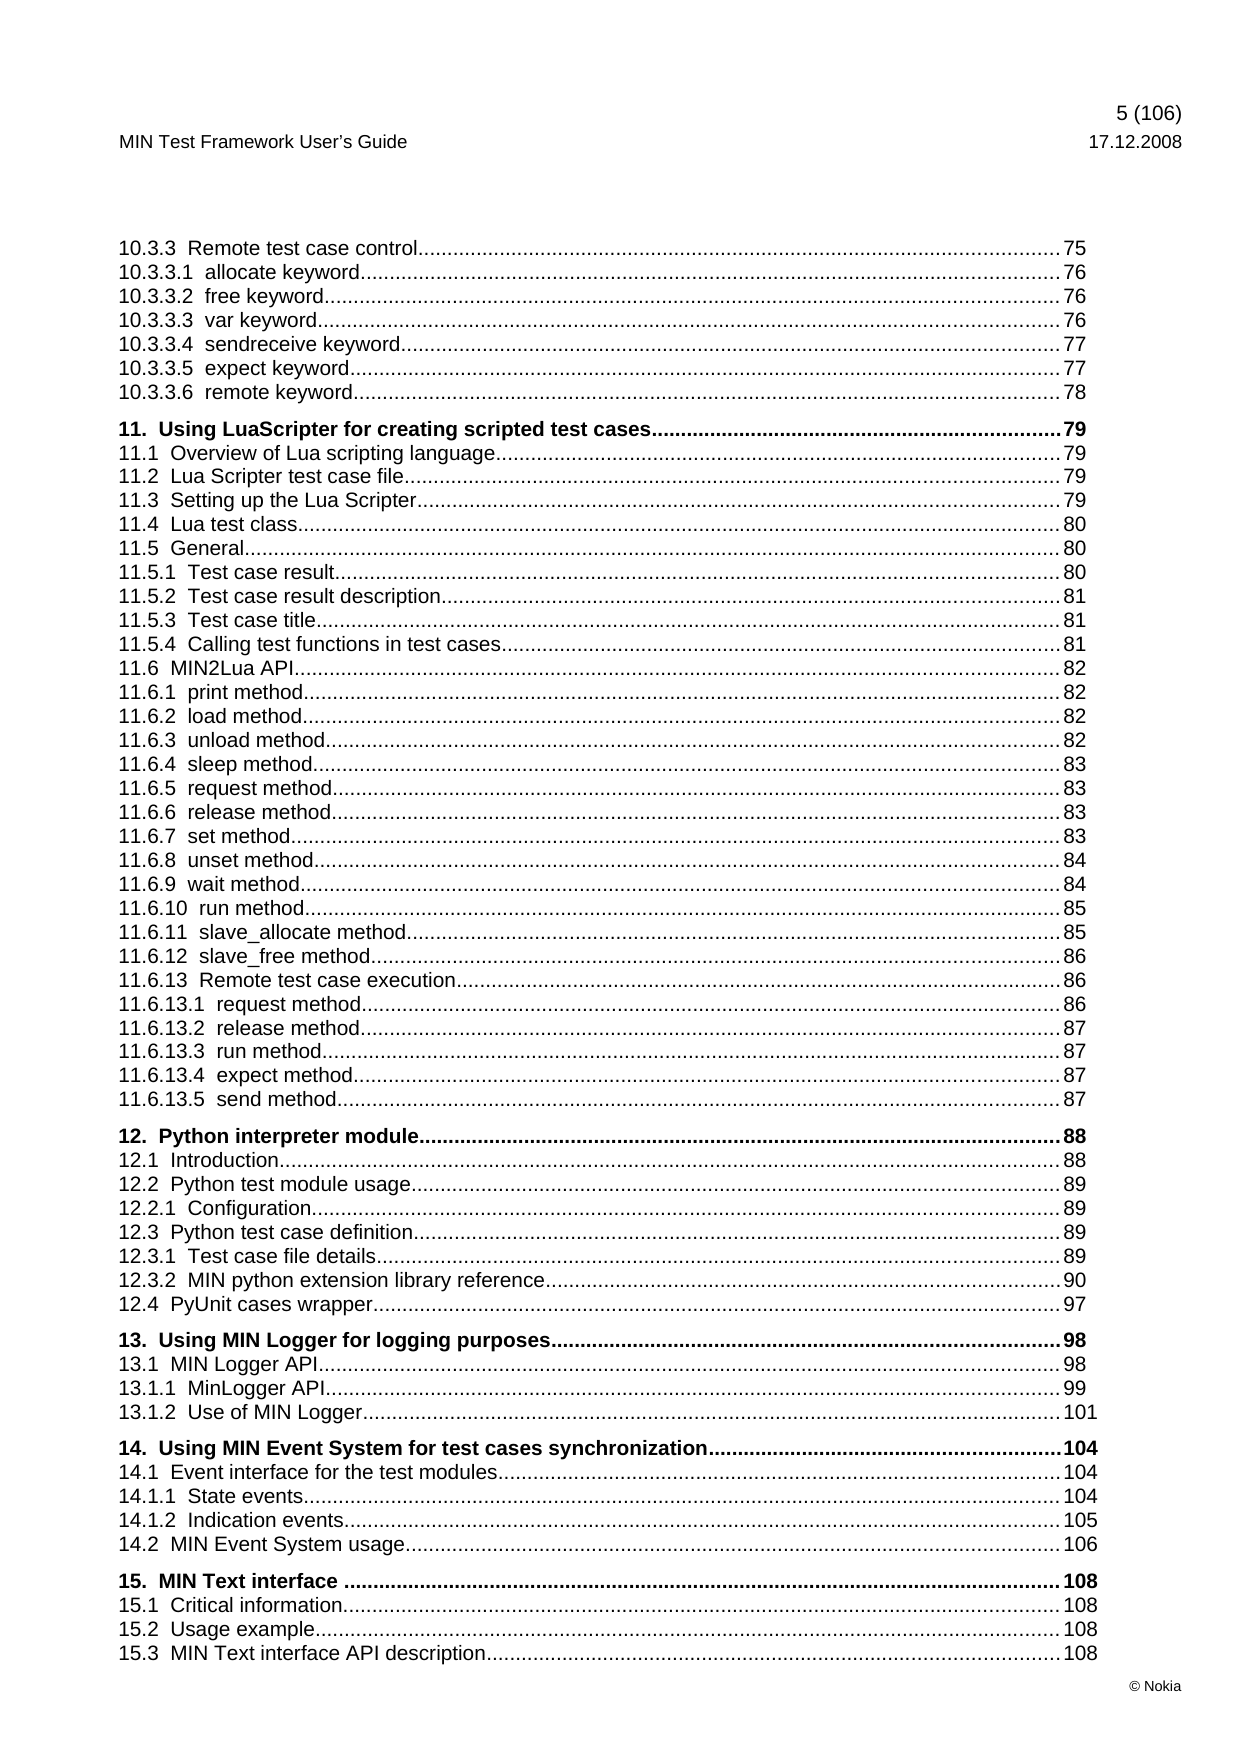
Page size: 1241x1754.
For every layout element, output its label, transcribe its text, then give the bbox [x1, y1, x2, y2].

text 13.1.2 Use of MIN Logger 101 [118, 1400, 1181, 1424]
text 15.1 Critical information 108 [118, 1592, 1181, 1616]
text 11.6.1 print method 82 [118, 680, 1181, 704]
text 12. Python interpreter module 88 [118, 1124, 1181, 1148]
text 15.3 MIN Text interface API description 108 [118, 1640, 1181, 1664]
text 11.6.13.3 run method 87 [118, 1039, 1181, 1063]
text 12.3 Python test case definition 89 [118, 1219, 1181, 1243]
text 11.6.13 Remote test case execution 86 [118, 967, 1181, 991]
text 11.6.13.5 send method 87 [118, 1087, 1181, 1111]
text 11.6.4 sleep method 83 [118, 752, 1181, 776]
text 13. Using MIN Logger for logging purposes 98 [118, 1328, 1181, 1352]
text 10.3.3.1 allocate keyword 76 [118, 260, 1181, 284]
text 12.1 Introduction 88 [118, 1148, 1181, 1172]
text 14. Using MIN Event System for test cases synchronization 104 [118, 1436, 1181, 1460]
text 11.5.1 Test case result 80 [118, 560, 1181, 584]
text 11.4 Lua test class 80 [118, 512, 1181, 536]
text 11.6.12 slave_free method 86 [118, 943, 1181, 967]
text 12.4 PyUnit cases wrapper 97 [118, 1291, 1181, 1315]
text 10.3.3.3 var keyword 76 [118, 308, 1181, 332]
text 11.6 MIN2Lua API 82 [118, 656, 1181, 680]
text 15.2 Usage example 108 [118, 1616, 1181, 1640]
text 11.5.2 Test case result description 81 [118, 584, 1181, 608]
text 11.6.13.4 expect method 87 [118, 1063, 1181, 1087]
text 11.6.13.1 request method 86 [118, 991, 1181, 1015]
text 11.6.9 wait method 84 [118, 872, 1181, 896]
text 11.6.13.2 release method 87 [118, 1015, 1181, 1039]
text 11.6.8 unset method 84 [118, 848, 1181, 872]
text 12.3.2 MIN python extension library reference 90 [118, 1267, 1181, 1291]
text 15. MIN Text interface 108 [118, 1568, 1181, 1592]
text 11.5.3 Test case title 81 [118, 608, 1181, 632]
text 14.1 Event interface for the test modules 104 [118, 1460, 1181, 1484]
text 11.3 Setting up the Lua Scripter 79 [118, 488, 1181, 512]
text 10.3.3.6 remote keyword 78 [118, 380, 1181, 404]
text 11.1 Overview of Lua scripting language 79 [118, 440, 1181, 464]
text 10.3.3.4 sendreceive keyword 77 [118, 332, 1181, 356]
text 10.3.3 Remote test case control 75 [118, 236, 1181, 260]
text 11.6.11 slave_allocate method 85 [118, 919, 1181, 943]
text 11.5.4 Calling test functions in test cases 81 [118, 632, 1181, 656]
text 11. Using LuaScripter for creating scripted test cases 79 [118, 416, 1181, 440]
text 11.6.5 request method 83 [118, 776, 1181, 800]
text 12.2 Python test module usage 89 [118, 1172, 1181, 1196]
text 10.3.3.5 expect keyword 77 [118, 356, 1181, 380]
text 11.6.2 load method 82 [118, 704, 1181, 728]
text 14.1.1 State events 104 [118, 1484, 1181, 1508]
text 12.2.1 Configuration 89 [118, 1196, 1181, 1219]
text 11.2 Lua Scripter test case file 79 [118, 464, 1181, 488]
text 14.2 MIN Event System usage 106 [118, 1532, 1181, 1556]
text 10.3.3.2 free keyword 76 [118, 284, 1181, 308]
text 13.1.1 MinLogger API 99 [118, 1376, 1181, 1400]
text 11.6.7 set method 83 [118, 824, 1181, 848]
text 14.1.2 Indication events 105 [118, 1508, 1181, 1532]
text 11.6.3 unload method 82 [118, 728, 1181, 752]
text 11.5 General 80 [118, 536, 1181, 560]
text 13.1 MIN Logger API 98 [118, 1352, 1181, 1376]
text 11.6.10 run method 85 [118, 896, 1181, 919]
text 11.6.6 release method 83 [118, 800, 1181, 824]
text 12.3.1 Test case file details 89 [118, 1243, 1181, 1267]
